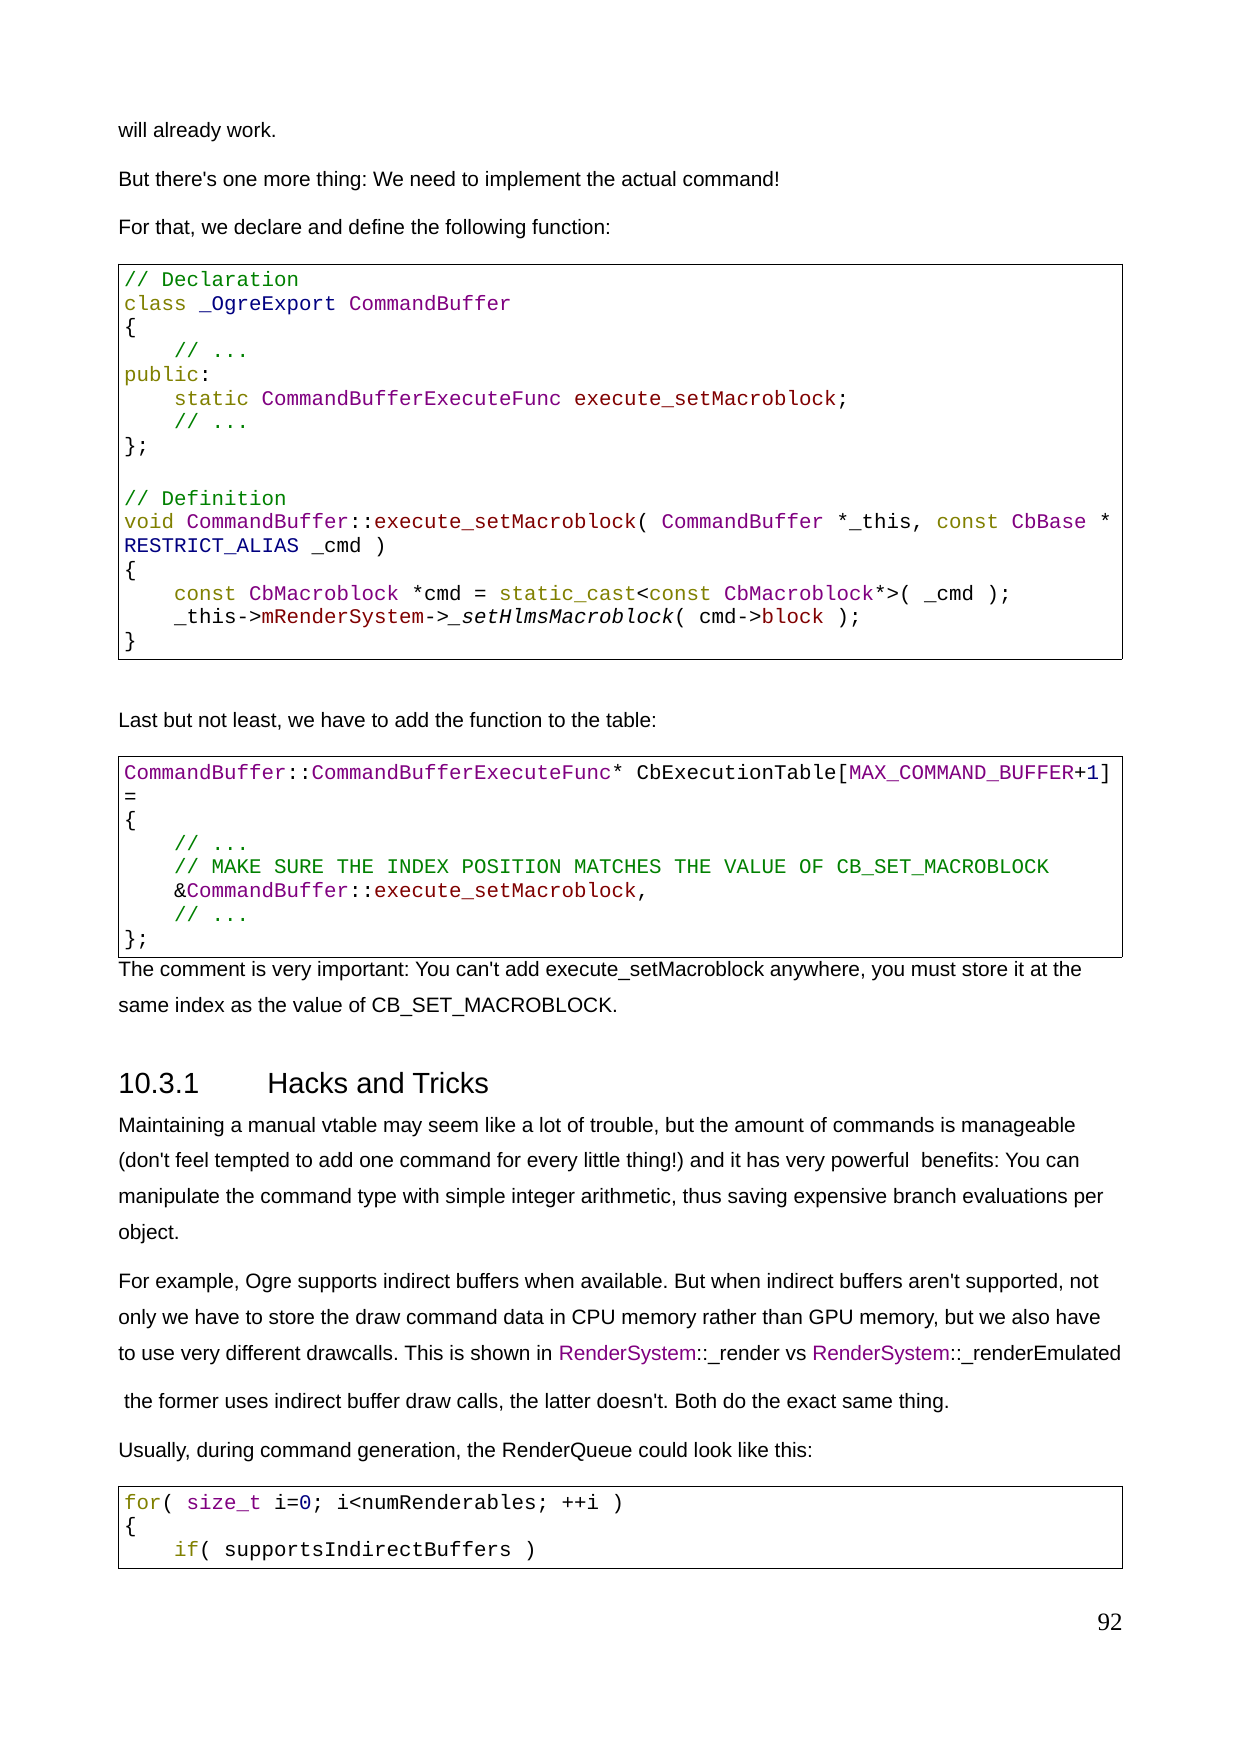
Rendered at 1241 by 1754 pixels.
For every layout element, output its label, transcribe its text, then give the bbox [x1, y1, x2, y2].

table_header // Declaration class _OgreExport CommandBuffer { // ... public: static CommandBufferExecuteFunc execute_setMacroblock; // ... }; // Definition void CommandBuffer::execute_setMacroblock( CommandBuffer *_this, const CbBase * RESTRICT_ALIAS _cmd ) { const CbMacroblock *cmd = static_cast<const CbMacroblock*>( _cmd ); _this->mRenderSystem->_setHlmsMacroblock( cmd->block ); } [119, 265, 1122, 659]
text The comment is very important: You can't add execute_setMacroblock anywhere, you must store it at the same index as the value of CB_SET_MACROBLOCK. [118, 958, 1122, 1017]
text Last but not least, we have to add the function to the table: [118, 708, 1122, 732]
text the former uses indirect buffer draw calls, the latter doesn't. Both do the exact same thing. [118, 1389, 1122, 1413]
text For example, Ogre supports indirect buffers when available. But when indirect buffers aren't supported, not only we have to store the draw command data in CPU memory rather than GPU memory, but we also have to use very different drawcalls. This is shown in RenderSystem::_render vs RenderSystem::_renderEmulated [118, 1269, 1122, 1364]
text For that, we declare and define the following function: [118, 215, 1122, 239]
text Maintaining a manual vtable may seem like a lot of trouble, but the amount of commands is manageable (don't feel tempted to add one command for every little thing!) and it has very powerful benefits: You can manipulate the command type with simple integer arithmetic, thus saving expensive branch evaluations per object. [118, 1112, 1122, 1244]
text Usually, during command generation, the RenderQueue could look like this: [118, 1437, 1122, 1461]
subtitle Hacks and Tricks [118, 1066, 1122, 1100]
text But there's one more thing: We need to implement the actual command! [118, 167, 1122, 191]
text will already work. [118, 118, 1122, 142]
table_header for( size_t i=0; i<numRenderables; ++i ) { if( supportsIndirectBuffers ) [119, 1487, 1122, 1568]
table_header CommandBuffer::CommandBufferExecuteFunc* CbExecutionTable[MAX_COMMAND_BUFFER+1] = { // ... // MAKE SURE THE INDEX POSITION MATCHES THE VALUE OF CB_SET_MACROBLOCK &CommandBuffer::execute_setMacroblock, // ... }; [119, 757, 1122, 957]
